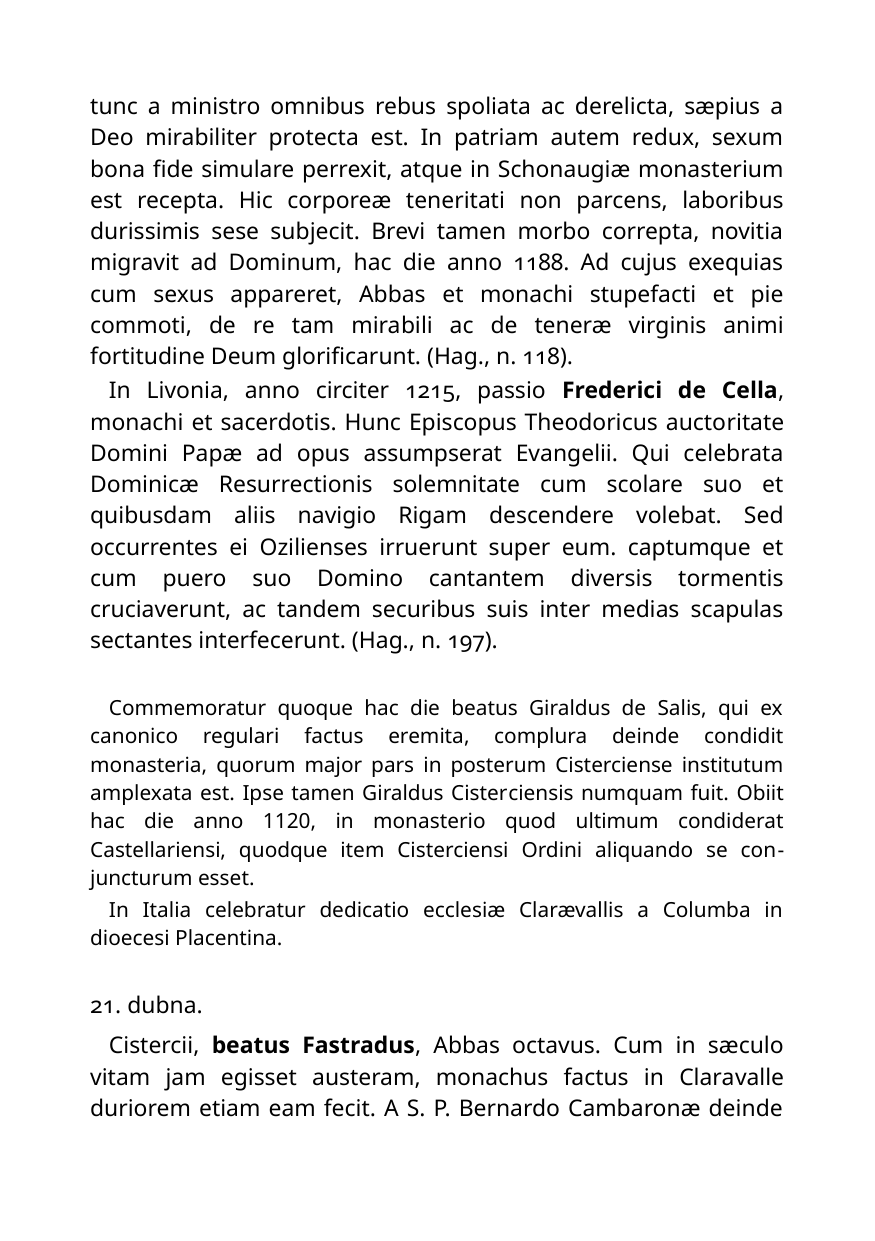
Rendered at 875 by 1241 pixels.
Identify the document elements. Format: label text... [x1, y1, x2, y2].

text tunc a ministro omnibus rebus spoliata ac derelicta, sæpius a Deo mirabiliter protecta est. In patriam autem redux, sexum bona fide simulare perrexit, atque in Schonaugiæ monasterium est recepta. Hic corporeæ teneritati non parcens, laboribus durissimis sese subjecit. Brevi tamen morbo correpta, novitia migravit ad Dominum, hac die anno 1188. Ad cujus exequias cum sexus appareret, Abbas et monachi stupefacti et pie commoti, de re tam mira­bili ac de teneræ virginis animi fortitudine Deum glorificarunt. (Hag., n. 118). [90, 90, 784, 371]
text Commemoratur quoque hac die beatus Giraldus de Salis, qui ex canonico regulari factus eremita, complura deinde condidit monasteria, quorum major pars in posterum Cisterciense institutum amplexata est. Ipse tamen Giraldus Cister­ciensis numquam fuit. Obiit hac die anno 1120, in monasterio quod ultimum condiderat Castellariensi, quodque item Cisterciensi Ordini aliquando se con­juncturum esset. [90, 693, 784, 892]
text 21. dubna. [90, 989, 784, 1020]
text In Livonia, anno circiter 1215, passio Frederici de Cella, monachi et sacerdotis. Hunc Episcopus Theodoricus aucto­ritate Domini Papæ ad opus assumpserat Evangelii. Qui celebrata Dominicæ Resurrectionis solemnitate cum scolare suo et quibusdam aliis navigio Rigam descendere volebat. Sed occurrentes ei Ozilienses irruerunt super eum. captumque et cum puero suo Domino cantantem diversis tormentis cruciaverunt, ac tandem securibus suis inter medias scapulas sectantes interfecerunt. (Hag., n. 197). [90, 374, 784, 656]
text In Italia celebratur dedicatio ecclesiæ Clarævallis a Columba in dioecesi Placentina. [90, 895, 784, 952]
text Cistercii, beatus Fastradus, Abbas octavus. Cum in sæculo vitam jam egisset austeram, monachus factus in Clara­valle duriorem etiam eam fecit. A S. P. Bernardo Cambaronæ deinde [90, 1029, 784, 1123]
